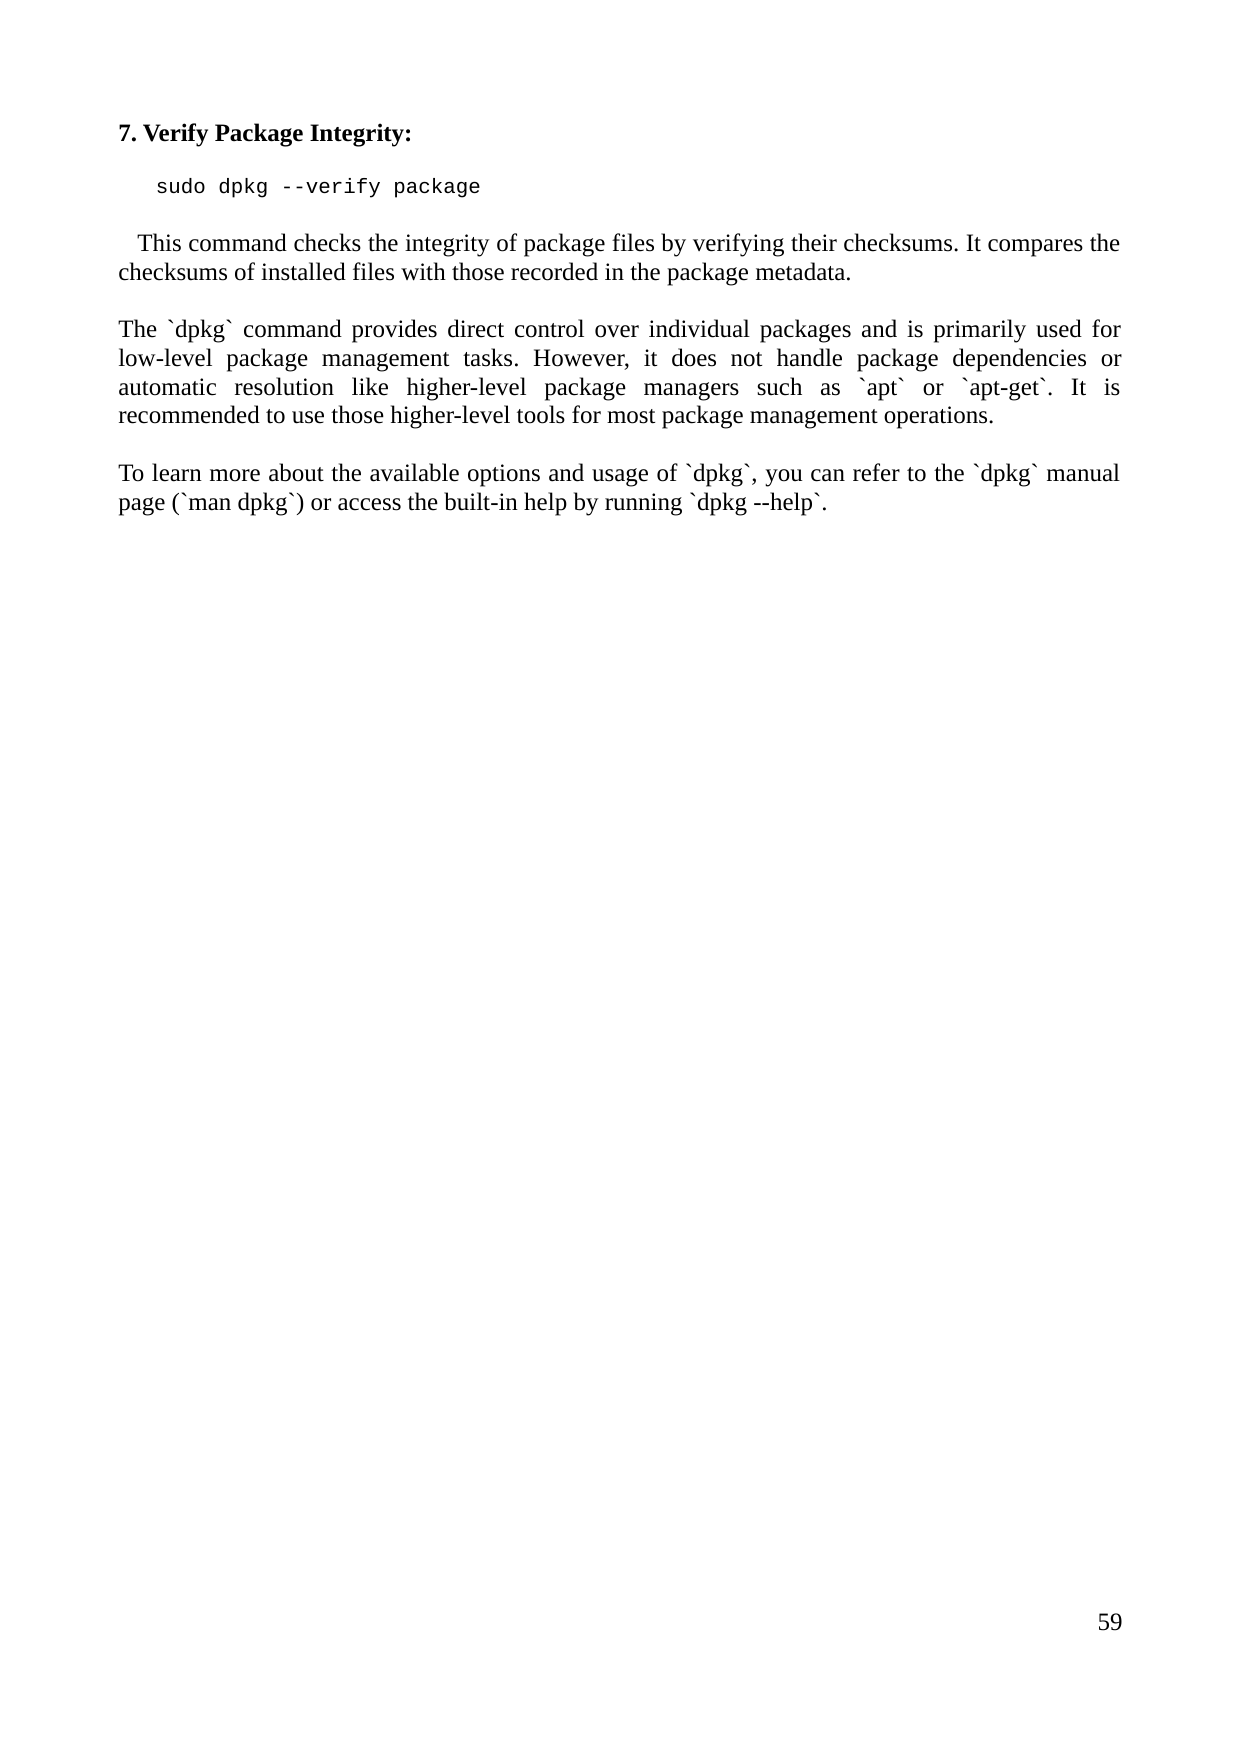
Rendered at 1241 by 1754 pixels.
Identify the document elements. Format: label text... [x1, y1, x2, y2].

text sudo dpkg --verify package [118, 176, 1122, 199]
text 7. Verify Package Integrity: [118, 118, 1122, 147]
text This command checks the integrity of package files by verifying their checksums. It compares the checksums of installed files with those recorded in the package metadata. [118, 228, 1122, 286]
text The `dpkg` command provides direct control over individual packages and is primarily used for low-level package management tasks. However, it does not handle package dependencies or automatic resolution like higher-level package managers such as `apt` or `apt-get`. It is recommended to use those higher-level tools for most package management operations. [118, 314, 1122, 429]
text To learn more about the available options and usage of `dpkg`, you can refer to the `dpkg` manual page (`man dpkg`) or access the built-in help by running `dpkg --help`. [118, 458, 1122, 516]
